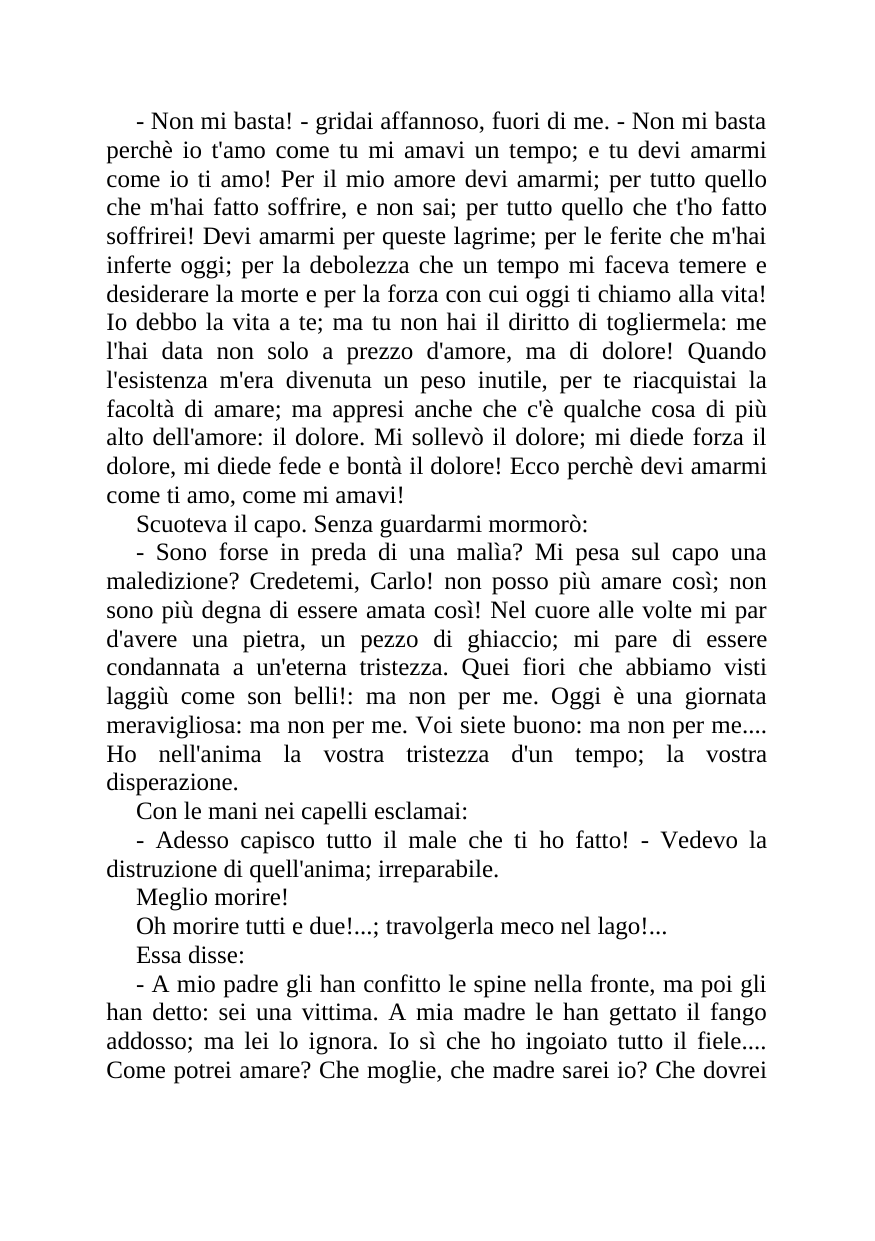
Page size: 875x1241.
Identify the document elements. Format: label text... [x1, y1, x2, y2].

text Scuoteva il capo. Senza guardarmi mormorò: [106, 509, 768, 537]
text - Sono forse in preda di una malìa? Mi pesa sul capo una maledizione? Credetemi, Carlo! non posso più amare così; non sono più degna di essere amata così! Nel cuore alle volte mi par d'avere una pietra, un pezzo di ghiaccio; mi pare di essere condannata a un'eterna tristezza. Quei fiori che abbiamo visti laggiù come son belli!: ma non per me. Oggi è una giornata meravigliosa: ma non per me. Voi siete buono: ma non per me.... Ho nell'anima la vostra tristezza d'un tempo; la vostra disperazione. [106, 537, 768, 796]
text Meglio morire! [106, 882, 768, 911]
text - Adesso capisco tutto il male che ti ho fatto! - Vedevo la distruzione di quell'anima; irreparabile. [106, 825, 768, 882]
text - Non mi basta! - gridai affannoso, fuori di me. - Non mi basta perchè io t'amo come tu mi amavi un tempo; e tu devi amarmi come io ti amo! Per il mio amore devi amarmi; per tutto quello che m'hai fatto soffrire, e non sai; per tutto quello che t'ho fatto soffrirei! Devi amarmi per queste lagrime; per le ferite che m'hai inferte oggi; per la debolezza che un tempo mi faceva temere e desiderare la morte e per la forza con cui oggi ti chiamo alla vita! Io debbo la vita a te; ma tu non hai il diritto di togliermela: me l'hai data non solo a prezzo d'amore, ma di dolore! Quando l'esistenza m'era divenuta un peso inutile, per te riacquistai la facoltà di amare; ma appresi anche che c'è qualche cosa di più alto dell'amore: il dolore. Mi sollevò il dolore; mi diede forza il dolore, mi diede fede e bontà il dolore! Ecco perchè devi amarmi come ti amo, come mi amavi! [106, 106, 768, 509]
text Oh morire tutti e due!...; travolgerla meco nel lago!... [106, 911, 768, 940]
text Essa disse: [106, 940, 768, 969]
text Con le mani nei capelli esclamai: [106, 796, 768, 825]
text - A mio padre gli han confitto le spine nella fronte, ma poi gli han detto: sei una vittima. A mia madre le han gettato il fango addosso; ma lei lo ignora. Io sì che ho ingoiato tutto il fiele.... Come potrei amare? Che moglie, che madre sarei io? Che dovrei [106, 969, 768, 1084]
